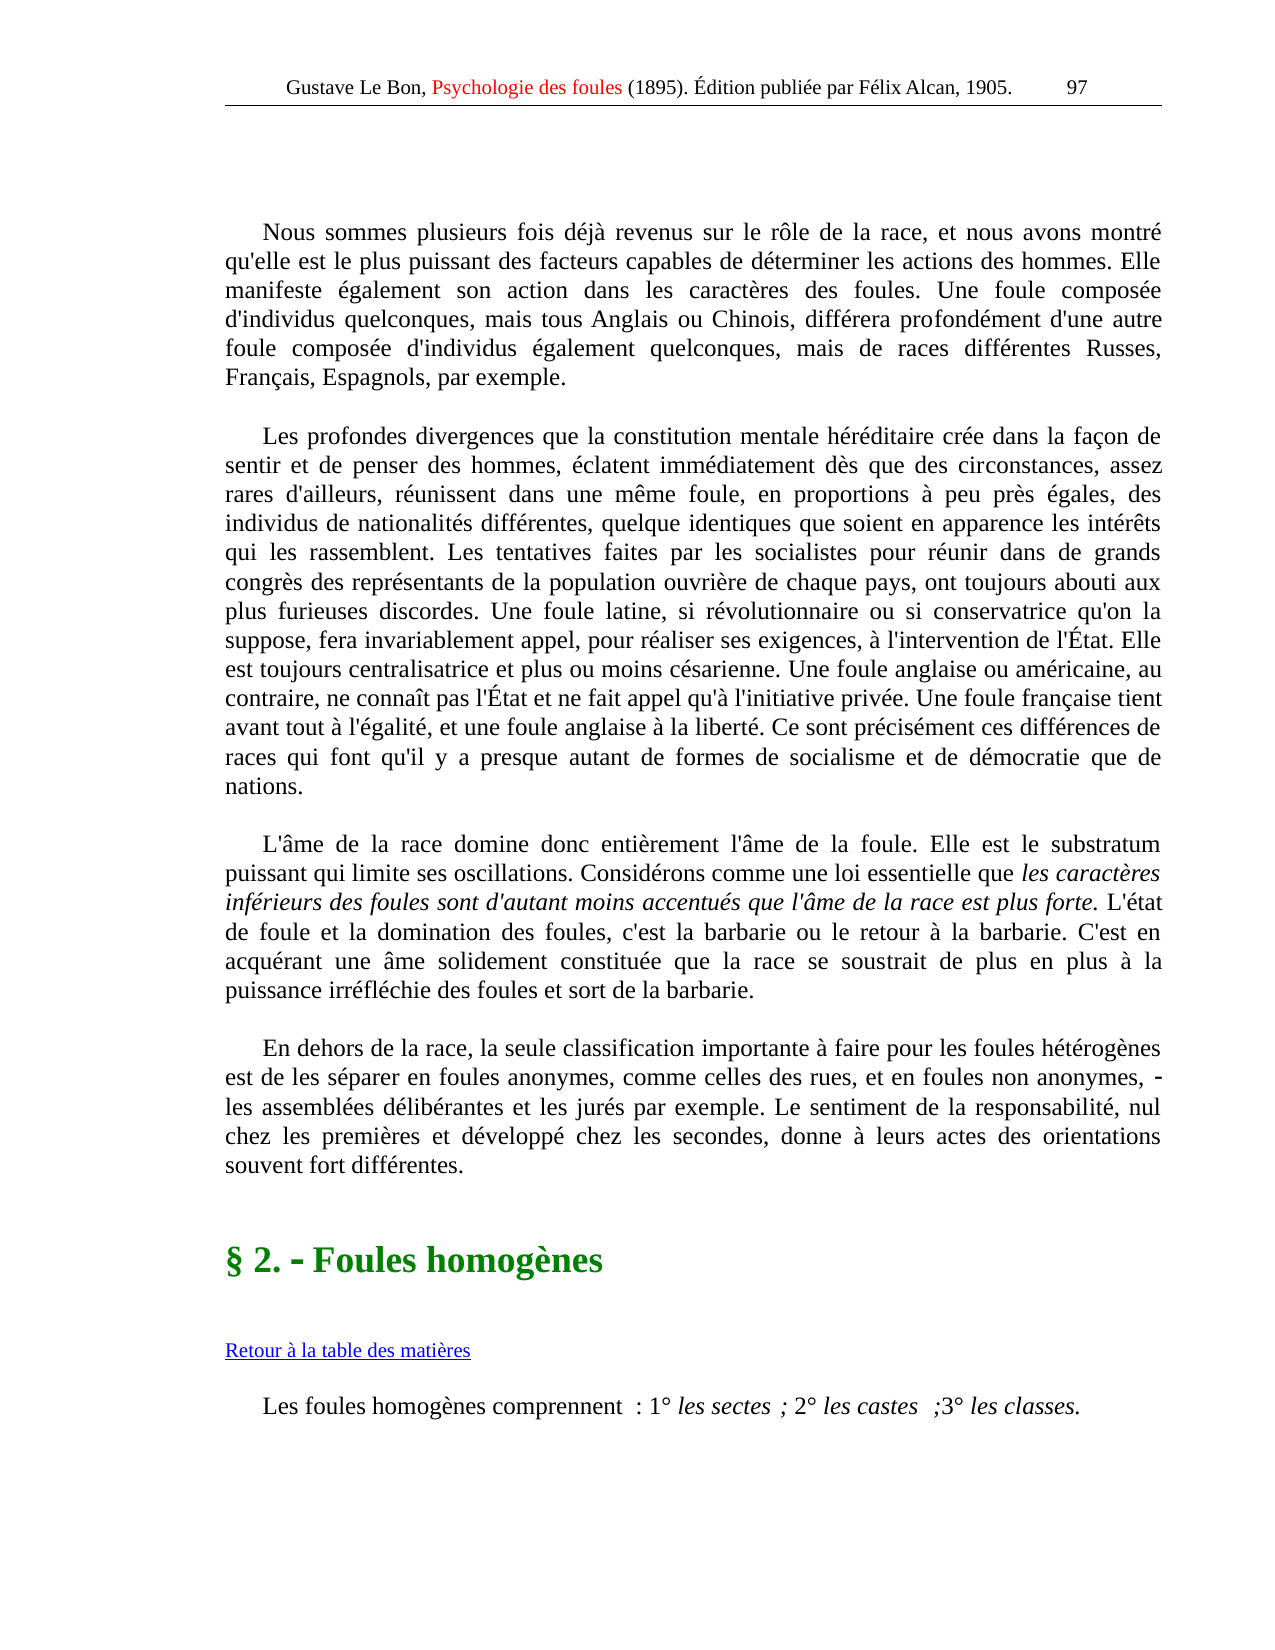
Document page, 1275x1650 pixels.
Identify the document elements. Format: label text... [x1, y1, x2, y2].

text Nous sommes plusieurs fois déjà revenus sur le rôle de la race, et nous avons montré qu'elle est le plus puissant des facteurs capables de déterminer les actions des hommes. Elle manifeste également son action dans les caractères des foules. Une foule composée d'individus quelconques, mais tous Anglais ou Chinois, différera pro­fondément d'une autre foule composée d'individus également quelconques, mais de races différentes Russes, Français, Espagnols, par exemple. [225, 217, 1162, 392]
text Retour à la table des matières [225, 1338, 1153, 1362]
text Les profondes divergences que la constitution mentale héréditaire crée dans la façon de sentir et de penser des hommes, éclatent immédiatement dès que des cir­constances, assez rares d'ailleurs, réunissent dans une même foule, en proportions à peu près égales, des individus de nationalités différentes, quelque identiques que soient en apparence les intérêts qui les rassemblent. Les tentatives faites par les socialistes pour réunir dans de grands congrès des représentants de la population ouvrière de chaque pays, ont toujours abouti aux plus furieuses discordes. Une foule latine, si révolutionnaire ou si conservatrice qu'on la suppose, fera invariablement appel, pour réaliser ses exigences, à l'intervention de l'État. Elle est toujours centra­lisatrice et plus ou moins césarienne. Une foule anglaise ou américaine, au con­traire, ne connaît pas l'État et ne fait appel qu'à l'initiative privée. Une foule française tient avant tout à l'égalité, et une foule anglaise à la liberté. Ce sont précisément ces différences de races qui font qu'il y a presque autant de formes de socialisme et de démocratie que de nations. [225, 421, 1162, 800]
text En dehors de la race, la seule classification importante à faire pour les foules hétérogènes est de les séparer en foules anonymes, comme celles des rues, et en foules non anonymes, - les assemblées délibérantes et les jurés par exemple. Le sentiment de la responsabilité, nul chez les premières et développé chez les secondes, donne à leurs actes des orientations souvent fort différentes. [225, 1033, 1162, 1179]
text Les foules homogènes comprennent : 1° les sectes ; 2° les castes ;3° les classes. [225, 1391, 1162, 1421]
text § 2. - Foules homogènes [225, 1237, 1162, 1281]
text L'âme de la race domine donc entièrement l'âme de la foule. Elle est le substratum puissant qui limite ses oscillations. Considérons comme une loi essentielle que les caractères inférieurs des foules sont d'autant moins accentués que l'âme de la race est plus forte. L'état de foule et la domination des foules, c'est la barbarie ou le retour à la barbarie. C'est en acquérant une âme solidement constituée que la race se sous­trait de plus en plus à la puissance irréfléchie des foules et sort de la barbarie. [225, 829, 1162, 1004]
